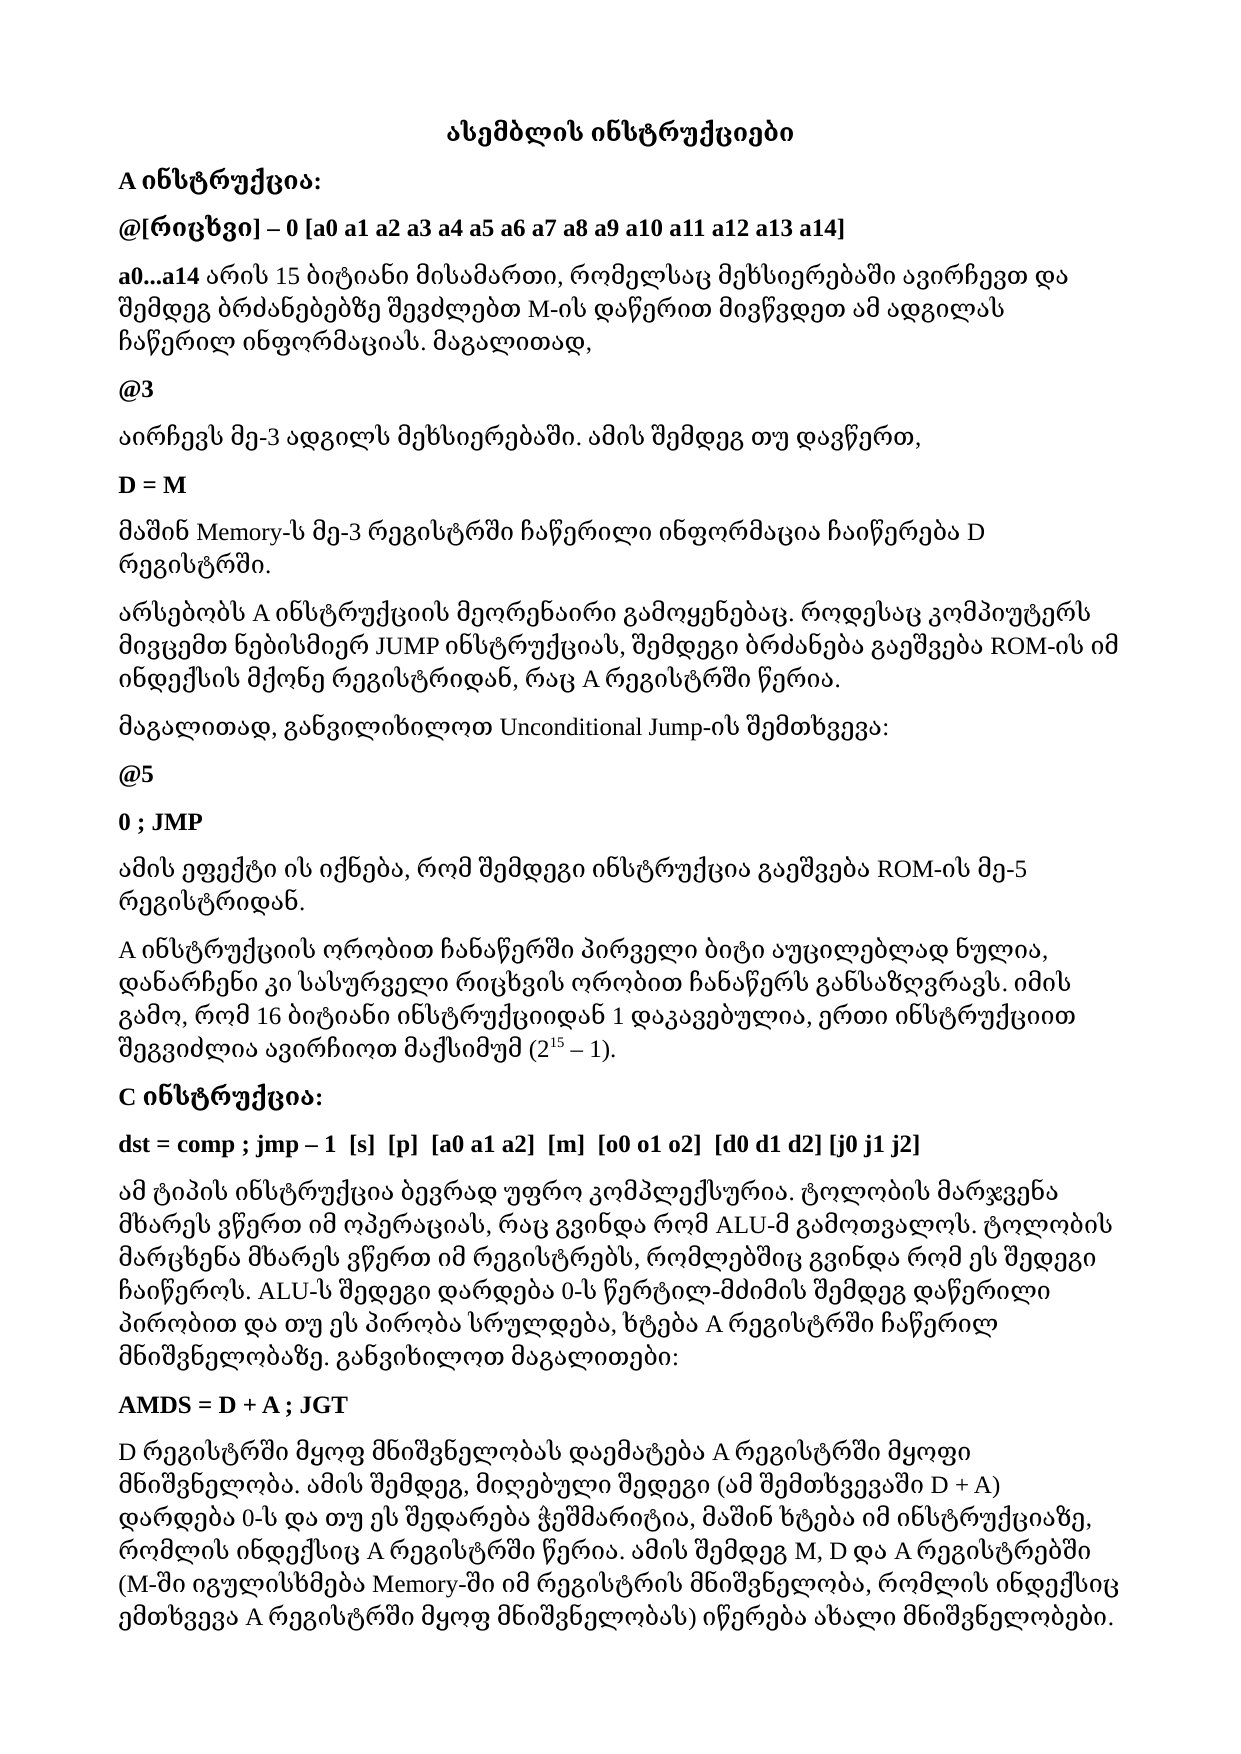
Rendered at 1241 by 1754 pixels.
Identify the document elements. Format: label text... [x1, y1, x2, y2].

text ასემბლის ინსტრუქციები [118, 118, 1122, 147]
text მაშინ Memory-ს მე-3 რეგისტრში ჩაწერილი ინფორმაცია ჩაიწერება D რეგისტრში. [118, 517, 1122, 579]
text @5 [118, 759, 1122, 788]
text 0 ; JMP [118, 807, 1122, 836]
text A ინსტრუქციის ორობით ჩანაწერში პირველი ბიტი აუცილებლად ნულია, დანარჩენი კი სასურველი რიცხვის ორობით ჩანაწერს განსაზღვრავს. იმის გამო, რომ 16 ბიტიანი ინსტრუქციიდან 1 დაკავებულია, ერთი ინსტრუქციით შეგვიძლია ავირჩიოთ მაქსიმუმ (215 – 1). [118, 935, 1122, 1063]
text ამ ტიპის ინსტრუქცია ბევრად უფრო კომპლექსურია. ტოლობის მარჯვენა მხარეს ვწერთ იმ ოპერაციას, რაც გვინდა რომ ALU-მ გამოთვალოს. ტოლობის მარცხენა მხარეს ვწერთ იმ რეგისტრებს, რომლებშიც გვინდა რომ ეს შედეგი ჩაიწეროს. ALU-ს შედეგი დარდება 0-ს წერტილ-მძიმის შემდეგ დაწერილი პირობით და თუ ეს პირობა სრულდება, ხტება A რეგისტრში ჩაწერილ მნიშვნელობაზე. განვიხილოთ მაგალითები: [118, 1177, 1122, 1371]
text ამის ეფექტი ის იქნება, რომ შემდეგი ინსტრუქცია გაეშვება ROM-ის მე-5 რეგისტრიდან. [118, 854, 1122, 916]
text AMDS = D + A ; JGT [118, 1390, 1122, 1418]
text a0...a14 არის 15 ბიტიანი მისამართი, რომელსაც მეხსიერებაში ავირჩევთ და შემდეგ ბრძანებებზე შევძლებთ M-ის დაწერით მივწვდეთ ამ ადგილას ჩაწერილ ინფორმაციას. მაგალითად, [118, 261, 1122, 356]
text A ინსტრუქცია: [118, 166, 1122, 194]
text @3 [118, 374, 1122, 403]
text @[რიცხვი] – 0 [a0 a1 a2 a3 a4 a5 a6 a7 a8 a9 a10 a11 a12 a13 a14] [118, 213, 1122, 242]
text C ინსტრუქცია: [118, 1082, 1122, 1111]
text dst = comp ; jmp – 1 [s] [p] [a0 a1 a2] [m] [o0 o1 o2] [d0 d1 d2] [j0 j1 j2] [118, 1129, 1122, 1158]
text მაგალითად, განვილიხილოთ Unconditional Jump-ის შემთხვევა: [118, 712, 1122, 740]
text აირჩევს მე-3 ადგილს მეხსიერებაში. ამის შემდეგ თუ დავწერთ, [118, 422, 1122, 451]
text არსებობს A ინსტრუქციის მეორენაირი გამოყენებაც. როდესაც კომპიუტერს მივცემთ ნებისმიერ JUMP ინსტრუქციას, შემდეგი ბრძანება გაეშვება ROM-ის იმ ინდექსის მქონე რეგისტრიდან, რაც A რეგისტრში წერია. [118, 598, 1122, 693]
text D = M [118, 470, 1122, 498]
text D რეგისტრში მყოფ მნიშვნელობას დაემატება A რეგისტრში მყოფი მნიშვნელობა. ამის შემდეგ, მიღებული შედეგი (ამ შემთხვევაში D + A) დარდება 0-ს და თუ ეს შედარება ჭეშმარიტია, მაშინ ხტება იმ ინსტრუქციაზე, რომლის ინდექსიც A რეგისტრში წერია. ამის შემდეგ M, D და A რეგისტრებში (M-ში იგულისხმება Memory-ში იმ რეგისტრის მნიშვნელობა, რომლის ინდექსიც ემთხვევა A რეგისტრში მყოფ მნიშვნელობას) იწერება ახალი მნიშვნელობები. [118, 1437, 1122, 1631]
